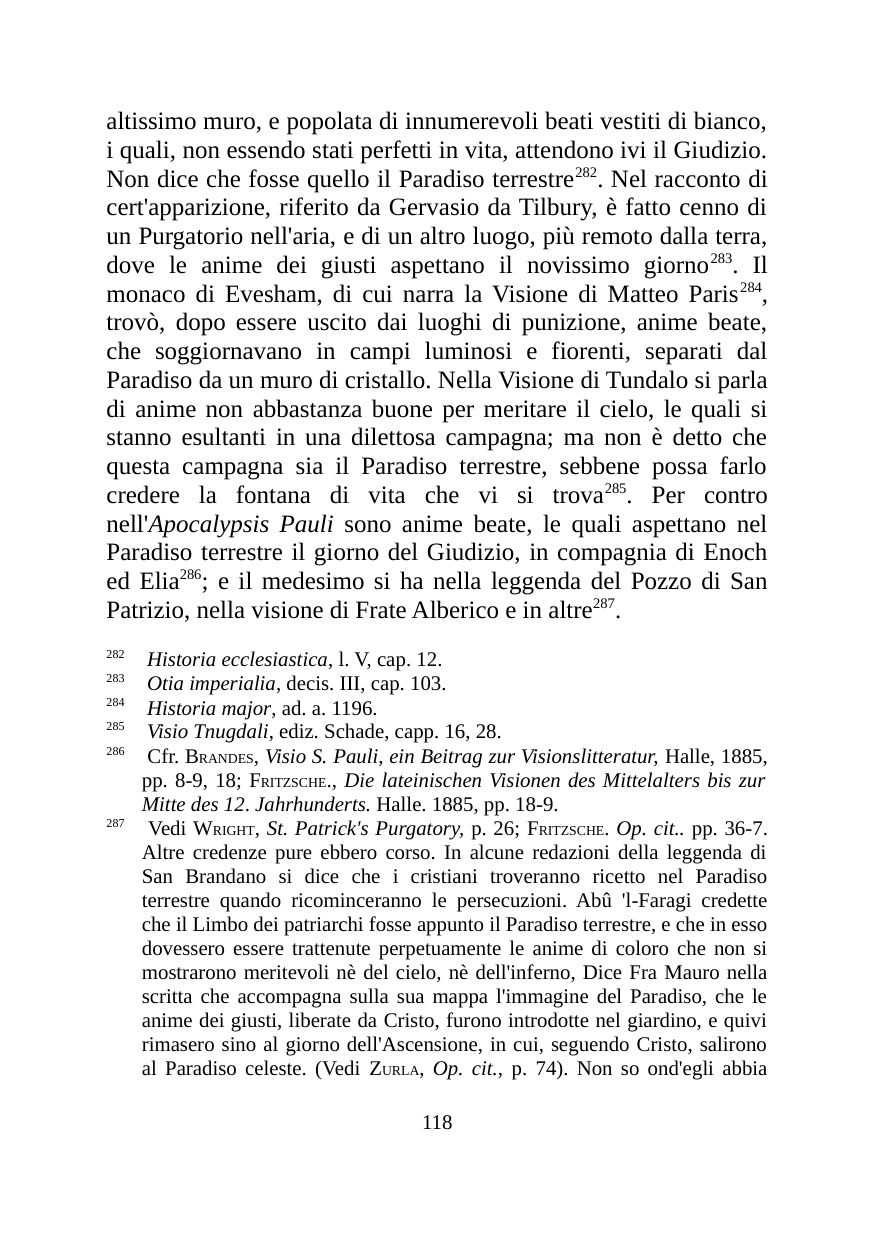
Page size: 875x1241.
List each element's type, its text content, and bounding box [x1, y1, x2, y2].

text Vedi Wright, St. Patrick's Purgatory, p. 26; Fritzsche. Op. cit.. pp. 36-7. Altre credenze pure ebbero corso. In alcune redazioni della leggenda di San Brandano si dice che i cristiani troveranno ricetto nel Paradiso terrestre quando ricominceranno le persecuzioni. Abû 'l-Faragi credette che il Limbo dei patriarchi fosse appunto il Paradiso terrestre, e che in esso dovessero essere trattenute perpetuamente le anime di coloro che non si mostrarono meritevoli nè del cielo, nè dell'inferno, Dice Fra Mauro nella scritta che accompagna sulla sua mappa l'immagine del Paradiso, che le anime dei giusti, liberate da Cristo, furono introdotte nel giardino, e quivi rimasero sino al giorno dell'Ascensione, in cui, seguendo Cristo, salirono al Paradiso celeste. (Vedi Zurla, Op. cit., p. 74). Non so ond'egli abbia [106, 816, 768, 1080]
text altissimo muro, e popolata di innumerevoli beati vestiti di bianco, i quali, non essendo stati perfetti in vita, attendono ivi il Giudizio. Non dice che fosse quello il Paradiso terrestre. Nel racconto di cert'apparizione, riferito da Gervasio da Tilbury, è fatto cenno di un Purgatorio nell'aria, e di un altro luogo, più remoto dalla terra, dove le anime dei giusti aspettano il novissimo giorno. Il monaco di Evesham, di cui narra la Visione di Matteo Paris, trovò, dopo essere uscito dai luoghi di punizione, anime beate, che soggiornavano in campi luminosi e fiorenti, separati dal Paradiso da un muro di cristallo. Nella Visione di Tundalo si parla di anime non abbastanza buone per meritare il cielo, le quali si stanno esultanti in una dilettosa campagna; ma non è detto che questa campagna sia il Paradiso terrestre, sebbene possa farlo credere la fontana di vita che vi si trova. Per contro nell'Apocalypsis Pauli sono anime beate, le quali aspettano nel Paradiso terrestre il giorno del Giudizio, in compagnia di Enoch ed Elia; e il medesimo si ha nella leggenda del Pozzo di San Patrizio, nella visione di Frate Alberico e in altre. [106, 106, 768, 624]
text Cfr. Brandes, Visio S. Pauli, ein Beitrag zur Visionslitteratur, Halle, 1885, pp. 8-9, 18; Fritzsche., Die lateinischen Visionen des Mittelalters bis zur Mitte des 12. Jahrhunderts. Halle. 1885, pp. 18-9. [106, 743, 768, 816]
text Otia imperialia, decis. III, cap. 103. [106, 671, 768, 695]
text Visio Tnugdali, ediz. Schade, capp. 16, 28. [106, 719, 768, 743]
text Historia ecclesiastica, l. V, cap. 12. [106, 647, 768, 671]
text Historia major, ad. a. 1196. [106, 695, 768, 719]
